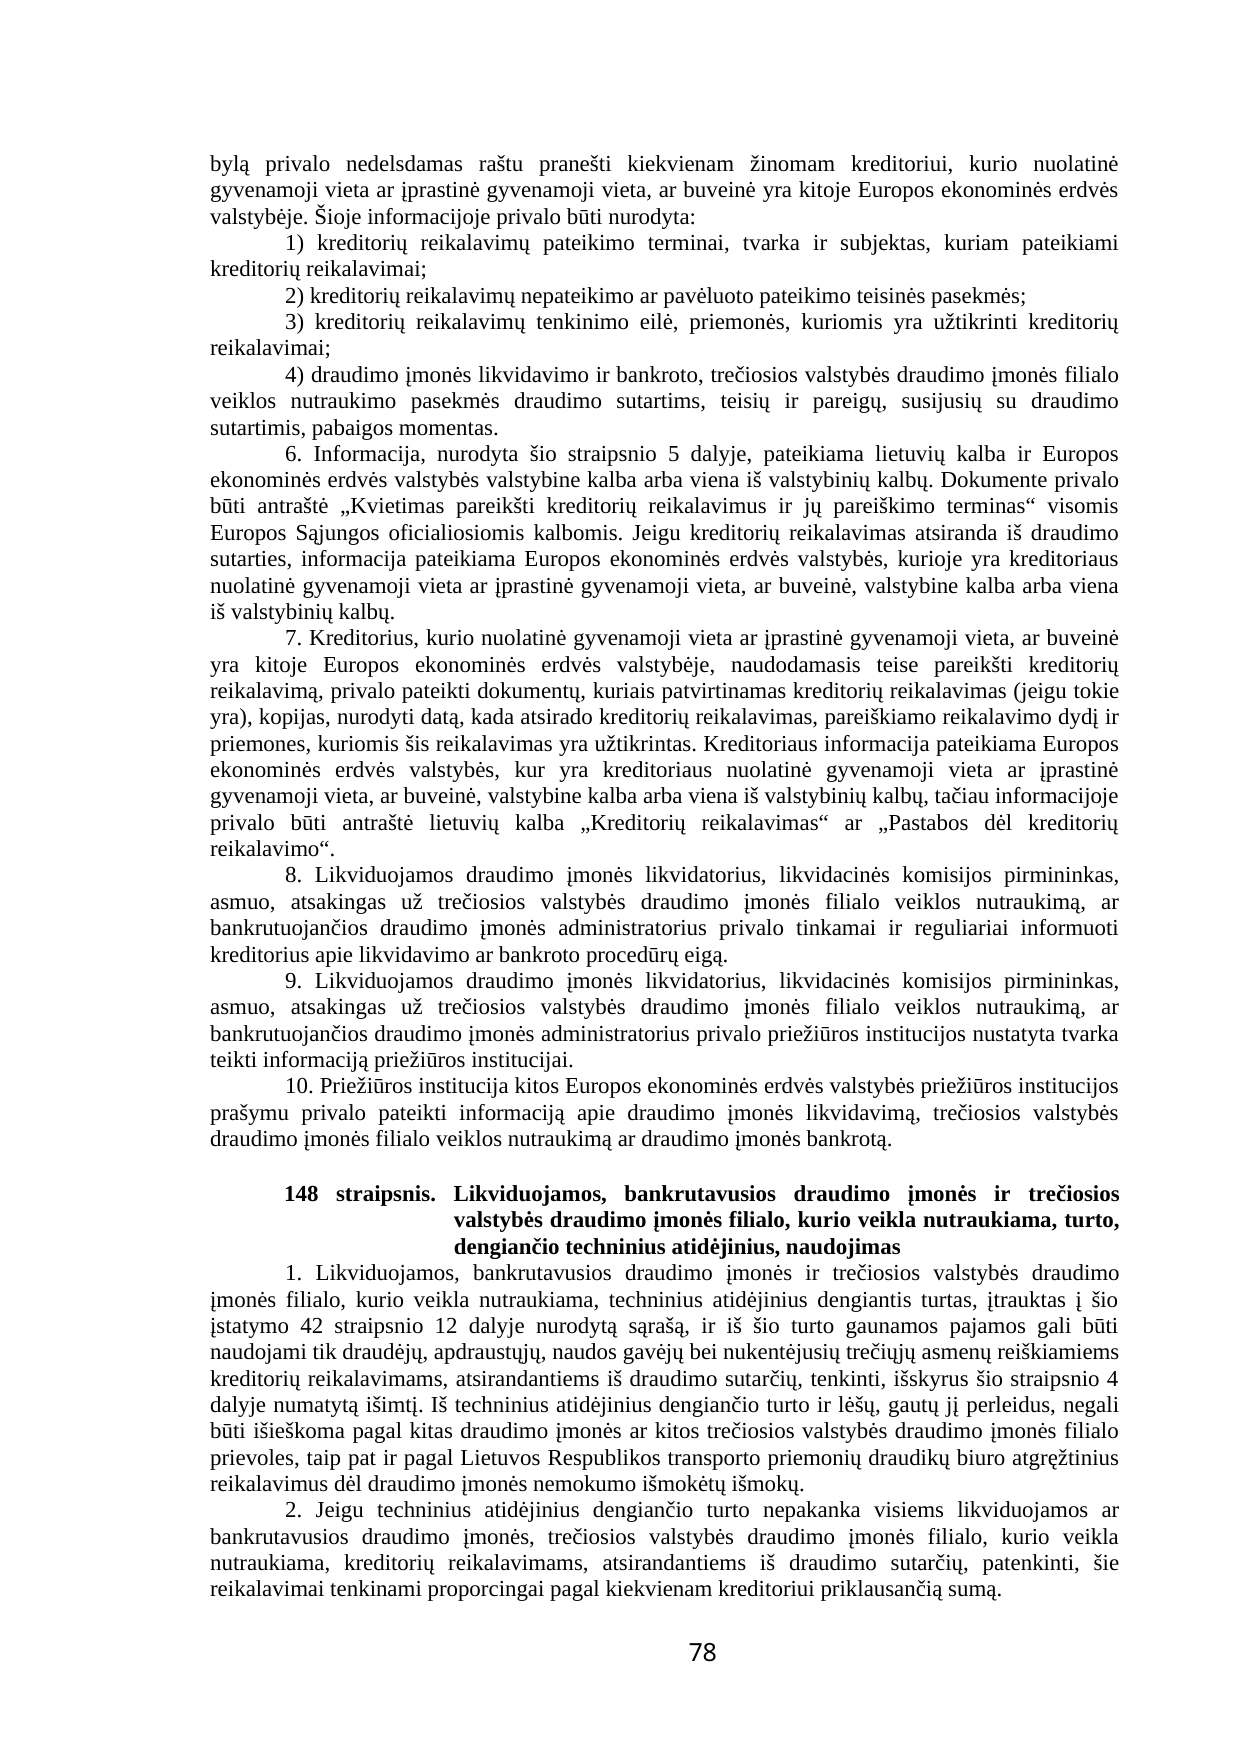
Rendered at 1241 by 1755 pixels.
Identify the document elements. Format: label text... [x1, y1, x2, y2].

text 3) kreditorių reikalavimų tenkinimo eilė, priemonės, kuriomis yra užtikrinti kreditorių reikalavimai; [210, 308, 1120, 361]
text bylą privalo nedelsdamas raštu pranešti kiekvienam žinomam kreditoriui, kurio nuolatinė gyvenamoji vieta ar įprastinė gyvenamoji vieta, ar buveinė yra kitoje Europos ekonominės erdvės valstybėje. Šioje informacijoje privalo būti nurodyta: [210, 150, 1120, 229]
text 2) kreditorių reikalavimų nepateikimo ar pavėluoto pateikimo teisinės pasekmės; [210, 282, 1120, 308]
text 10. Priežiūros institucija kitos Europos ekonominės erdvės valstybės priežiūros institucijos prašymu privalo pateikti informaciją apie draudimo įmonės likvidavimą, trečiosios valstybės draudimo įmonės filialo veiklos nutraukimą ar draudimo įmonės bankrotą. [210, 1072, 1120, 1151]
text 2. Jeigu techninius atidėjinius dengiančio turto nepakanka visiems likviduojamos ar bankrutavusios draudimo įmonės, trečiosios valstybės draudimo įmonės filialo, kurio veikla nutraukiama, kreditorių reikalavimams, atsirandantiems iš draudimo sutarčių, patenkinti, šie reikalavimai tenkinami proporcingai pagal kiekvienam kreditoriui priklausančią sumą. [210, 1496, 1120, 1602]
text 9. Likviduojamos draudimo įmonės likvidatorius, likvidacinės komisijos pirmininkas, asmuo, atsakingas už trečiosios valstybės draudimo įmonės filialo veiklos nutraukimą, ar bankrutuojančios draudimo įmonės administratorius privalo priežiūros institucijos nustatyta tvarka teikti informaciją priežiūros institucijai. [210, 967, 1120, 1072]
text 4) draudimo įmonės likvidavimo ir bankroto, trečiosios valstybės draudimo įmonės filialo veiklos nutraukimo pasekmės draudimo sutartims, teisių ir pareigų, susijusių su draudimo sutartimis, pabaigos momentas. [210, 361, 1120, 440]
text 148 straipsnis. Likviduojamos, bankrutavusios draudimo įmonės ir trečiosios valstybės draudimo įmonės filialo, kurio veikla nutraukiama, turto, dengiančio techninius atidėjinius, naudojimas [284, 1180, 1120, 1259]
text 1. Likviduojamos, bankrutavusios draudimo įmonės ir trečiosios valstybės draudimo įmonės filialo, kurio veikla nutraukiama, techninius atidėjinius dengiantis turtas, įtrauktas į šio įstatymo 42 straipsnio 12 dalyje nurodytą sąrašą, ir iš šio turto gaunamos pajamos gali būti naudojami tik draudėjų, apdraustųjų, naudos gavėjų bei nukentėjusių trečiųjų asmenų reiškiamiems kreditorių reikalavimams, atsirandantiems iš draudimo sutarčių, tenkinti, išskyrus šio straipsnio 4 dalyje numatytą išimtį. Iš techninius atidėjinius dengiančio turto ir lėšų, gautų jį perleidus, negali būti išieškoma pagal kitas draudimo įmonės ar kitos trečiosios valstybės draudimo įmonės filialo prievoles, taip pat ir pagal Lietuvos Respublikos transporto priemonių draudikų biuro atgręžtinius reikalavimus dėl draudimo įmonės nemokumo išmokėtų išmokų. [210, 1259, 1120, 1496]
text 1) kreditorių reikalavimų pateikimo terminai, tvarka ir subjektas, kuriam pateikiami kreditorių reikalavimai; [210, 229, 1120, 282]
text 6. Informacija, nurodyta šio straipsnio 5 dalyje, pateikiama lietuvių kalba ir Europos ekonominės erdvės valstybės valstybine kalba arba viena iš valstybinių kalbų. Dokumente privalo būti antraštė „Kvietimas pareikšti kreditorių reikalavimus ir jų pareiškimo terminas“ visomis Europos Sąjungos oficialiosiomis kalbomis. Jeigu kreditorių reikalavimas atsiranda iš draudimo sutarties, informacija pateikiama Europos ekonominės erdvės valstybės, kurioje yra kreditoriaus nuolatinė gyvenamoji vieta ar įprastinė gyvenamoji vieta, ar buveinė, valstybine kalba arba viena iš valstybinių kalbų. [210, 440, 1120, 624]
text 7. Kreditorius, kurio nuolatinė gyvenamoji vieta ar įprastinė gyvenamoji vieta, ar buveinė yra kitoje Europos ekonominės erdvės valstybėje, naudodamasis teise pareikšti kreditorių reikalavimą, privalo pateikti dokumentų, kuriais patvirtinamas kreditorių reikalavimas (jeigu tokie yra), kopijas, nurodyti datą, kada atsirado kreditorių reikalavimas, pareiškiamo reikalavimo dydį ir priemones, kuriomis šis reikalavimas yra užtikrintas. Kreditoriaus informacija pateikiama Europos ekonominės erdvės valstybės, kur yra kreditoriaus nuolatinė gyvenamoji vieta ar įprastinė gyvenamoji vieta, ar buveinė, valstybine kalba arba viena iš valstybinių kalbų, tačiau informacijoje privalo būti antraštė lietuvių kalba „Kreditorių reikalavimas“ ar „Pastabos dėl kreditorių reikalavimo“. [210, 624, 1120, 862]
text 8. Likviduojamos draudimo įmonės likvidatorius, likvidacinės komisijos pirmininkas, asmuo, atsakingas už trečiosios valstybės draudimo įmonės filialo veiklos nutraukimą, ar bankrutuojančios draudimo įmonės administratorius privalo tinkamai ir reguliariai informuoti kreditorius apie likvidavimo ar bankroto procedūrų eigą. [210, 862, 1120, 967]
